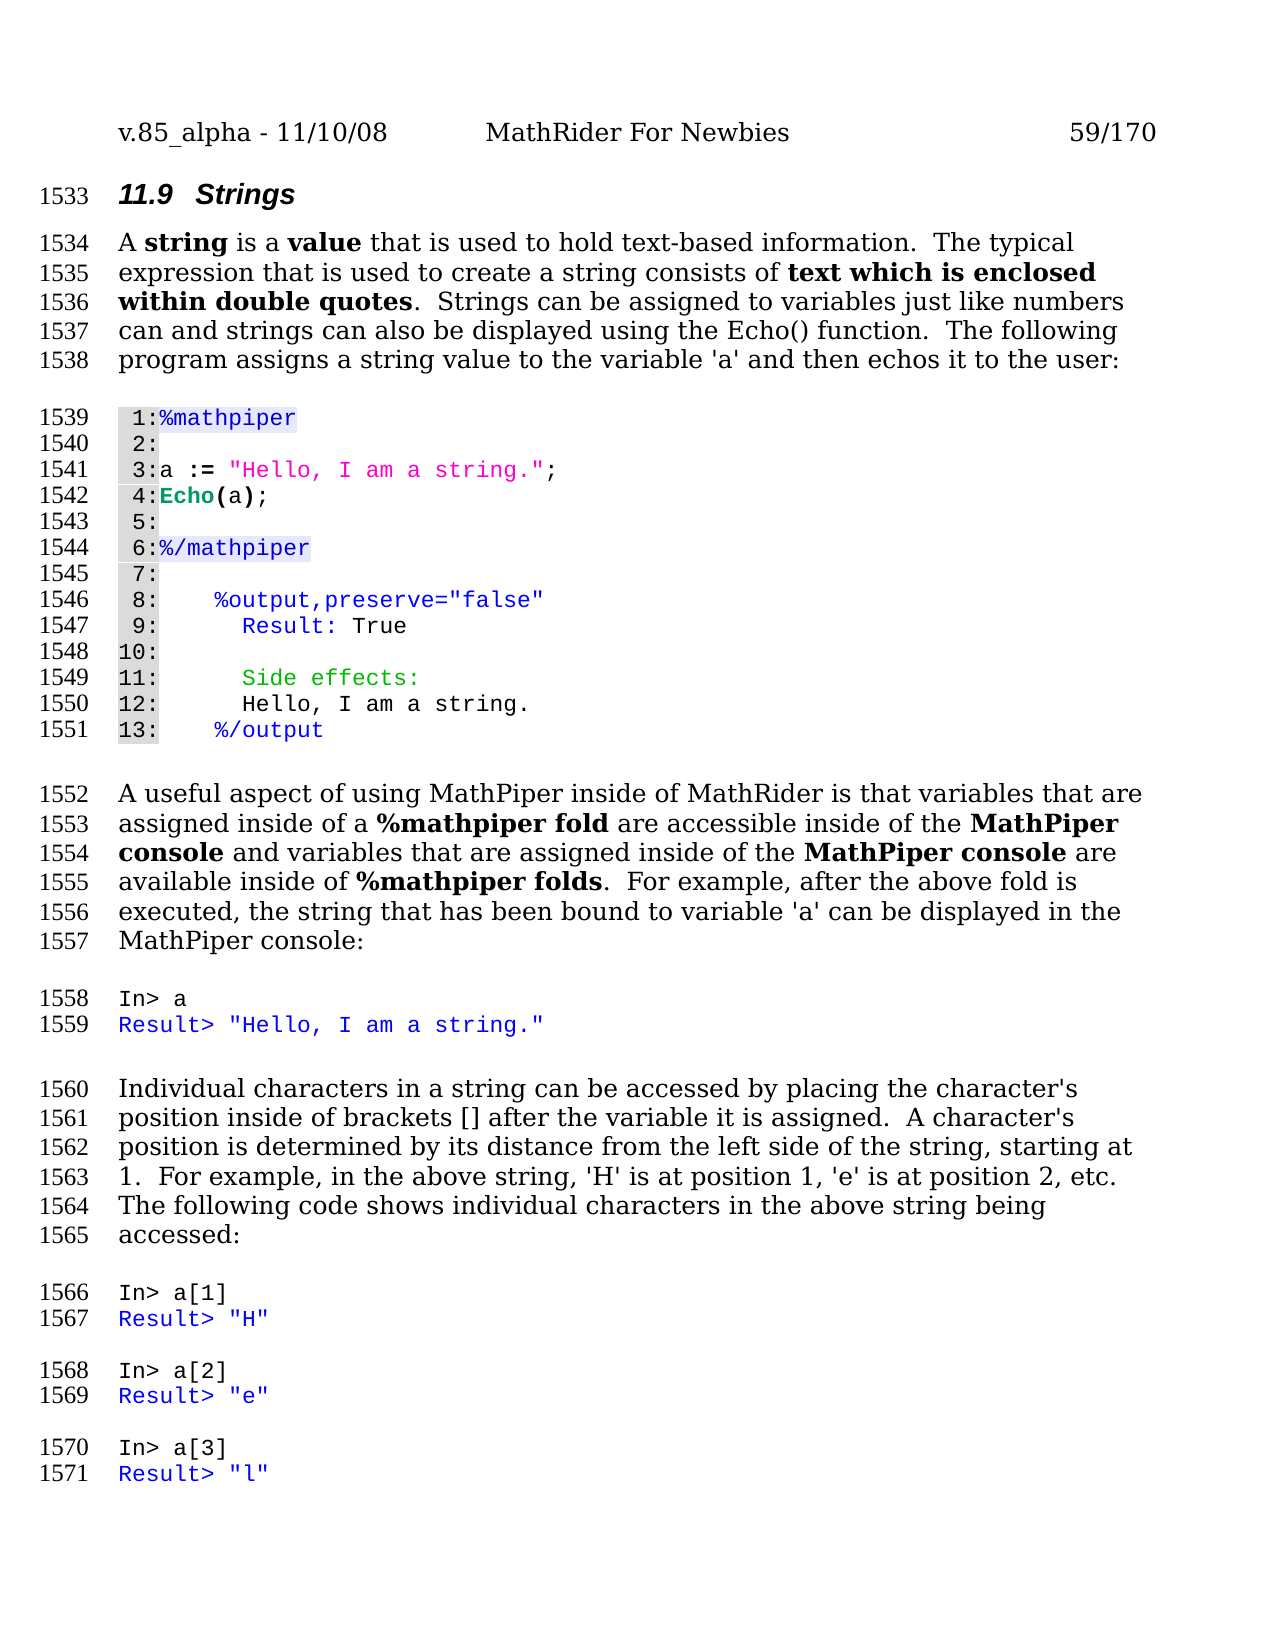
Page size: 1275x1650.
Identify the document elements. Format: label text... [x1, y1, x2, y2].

text 7: [118, 562, 1157, 588]
text 12: Hello, I am a string. [118, 692, 1157, 718]
text In> a [118, 987, 1157, 1013]
text 1:%mathpiper [118, 407, 1157, 433]
text 11: Side effects: [118, 666, 1157, 692]
text A useful aspect of using MathPiper inside of MathRider is that variables that are assigned inside of a %mathpiper fold are accessible inside of the MathPiper console and variables that are assigned inside of the MathPiper console are available inside of %mathpiper folds. For example, after the above fold is executed, the string that has been bound to variable 'a' can be displayed in the MathPiper console: [118, 779, 1157, 955]
text 10: [118, 640, 1157, 666]
text 2: [118, 433, 1157, 459]
text In> a[1] [118, 1281, 1157, 1307]
text Individual characters in a string can be accessed by placing the character's position inside of brackets [] after the variable it is assigned. A character's position is determined by its distance from the left side of the string, starting at 1. For example, in the above string, 'H' is at position 1, 'e' is at position 2, etc. The following code shows individual characters in the above string being accessed: [118, 1074, 1157, 1249]
text 8: %output,preserve="false" [118, 588, 1157, 614]
text Result> "e" [118, 1385, 1157, 1411]
text 13: %/output [118, 718, 1157, 744]
text 3:a := "Hello, I am a string."; [118, 459, 1157, 484]
text In> a[2] [118, 1359, 1157, 1385]
text Result> "H" [118, 1307, 1157, 1333]
text Result> "Hello, I am a string." [118, 1013, 1157, 1039]
text 6:%/mathpiper [118, 536, 1157, 562]
text 4:Echo(a); [118, 484, 1157, 511]
subtitle Strings [118, 177, 1157, 210]
text A string is a value that is used to hold text-based information. The typical expression that is used to create a string consists of text which is enclosed within double quotes. Strings can be assigned to variables just like numbers can and strings can also be displayed using the Echo() function. The following program assigns a string value to the variable 'a' and then echos it to the user: [118, 228, 1157, 375]
text 5: [118, 511, 1157, 536]
text Result> "l" [118, 1463, 1157, 1489]
text 9: Result: True [118, 614, 1157, 640]
text In> a[3] [118, 1437, 1157, 1463]
